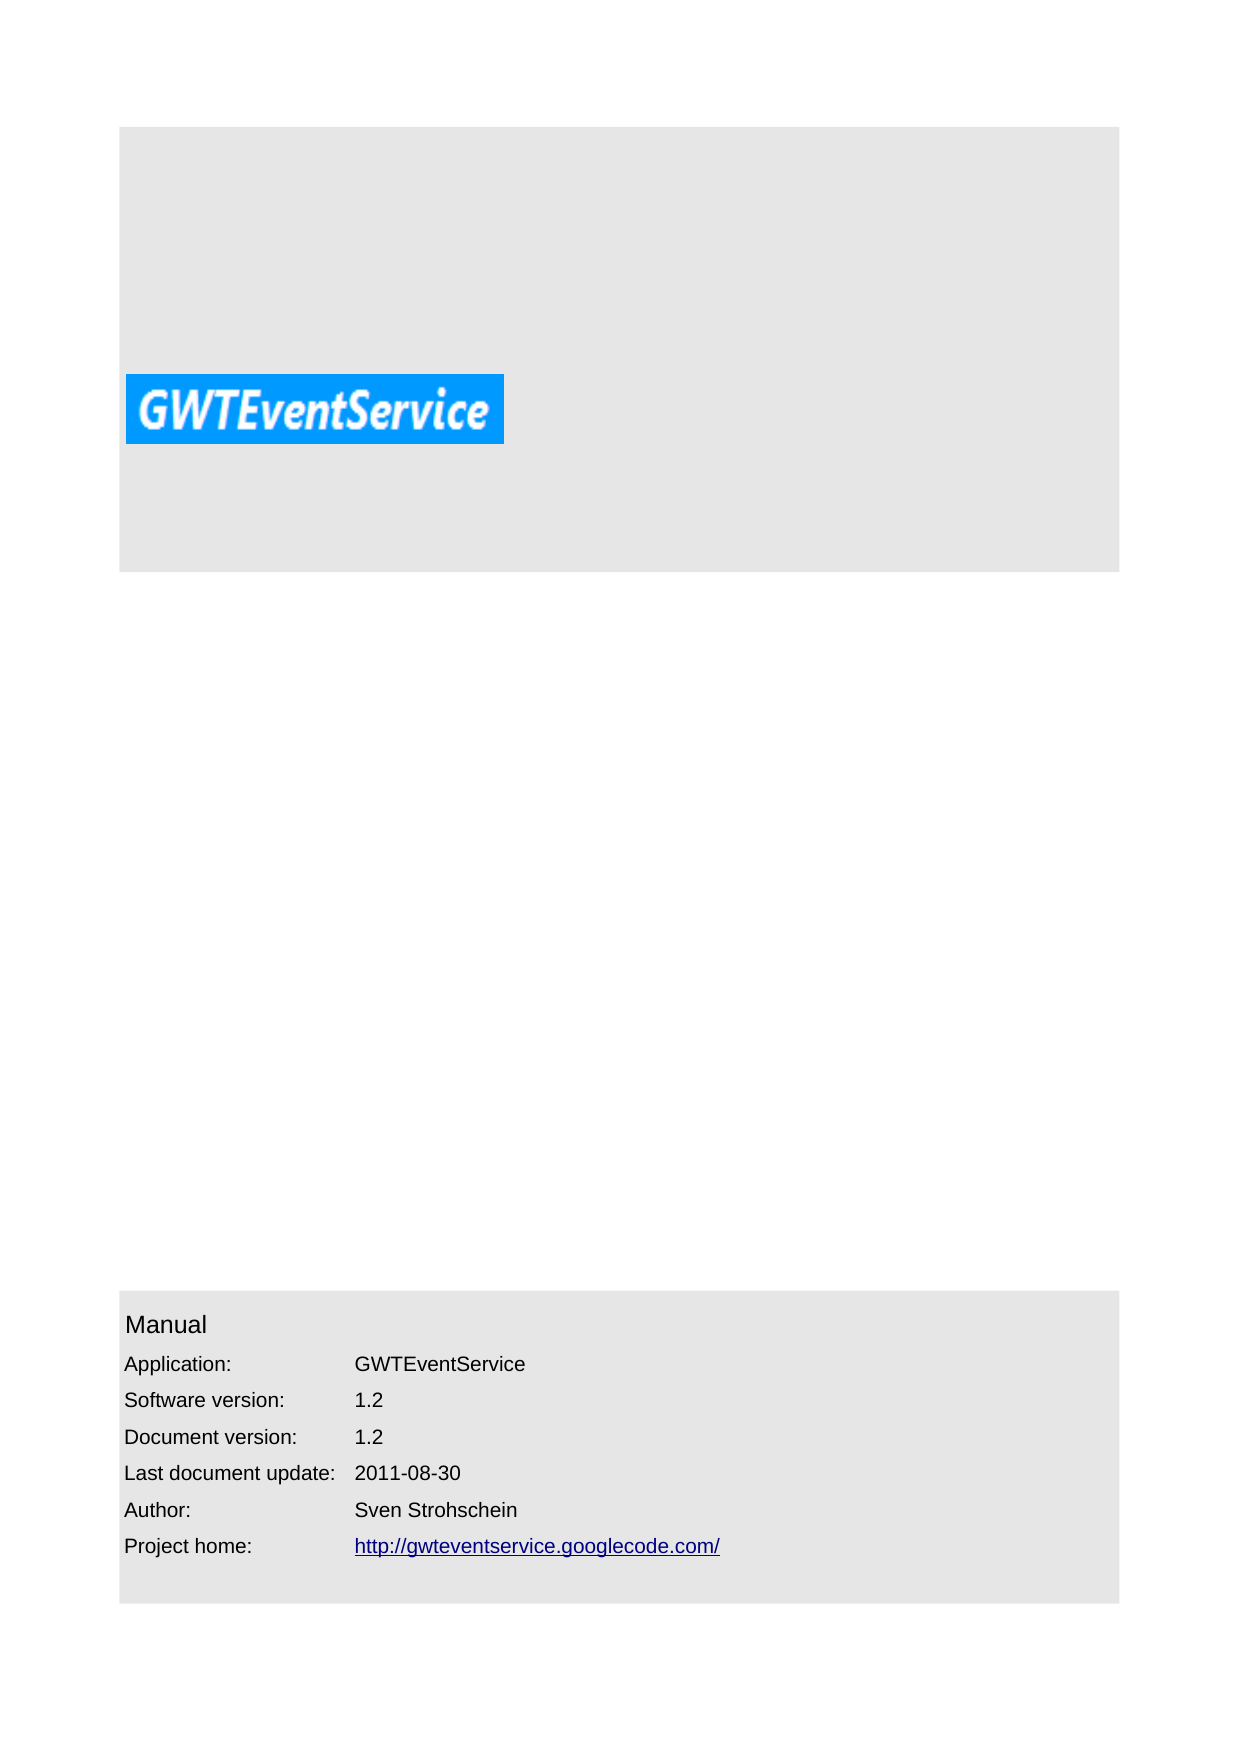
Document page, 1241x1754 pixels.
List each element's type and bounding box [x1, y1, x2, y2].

picture [126, 374, 504, 444]
